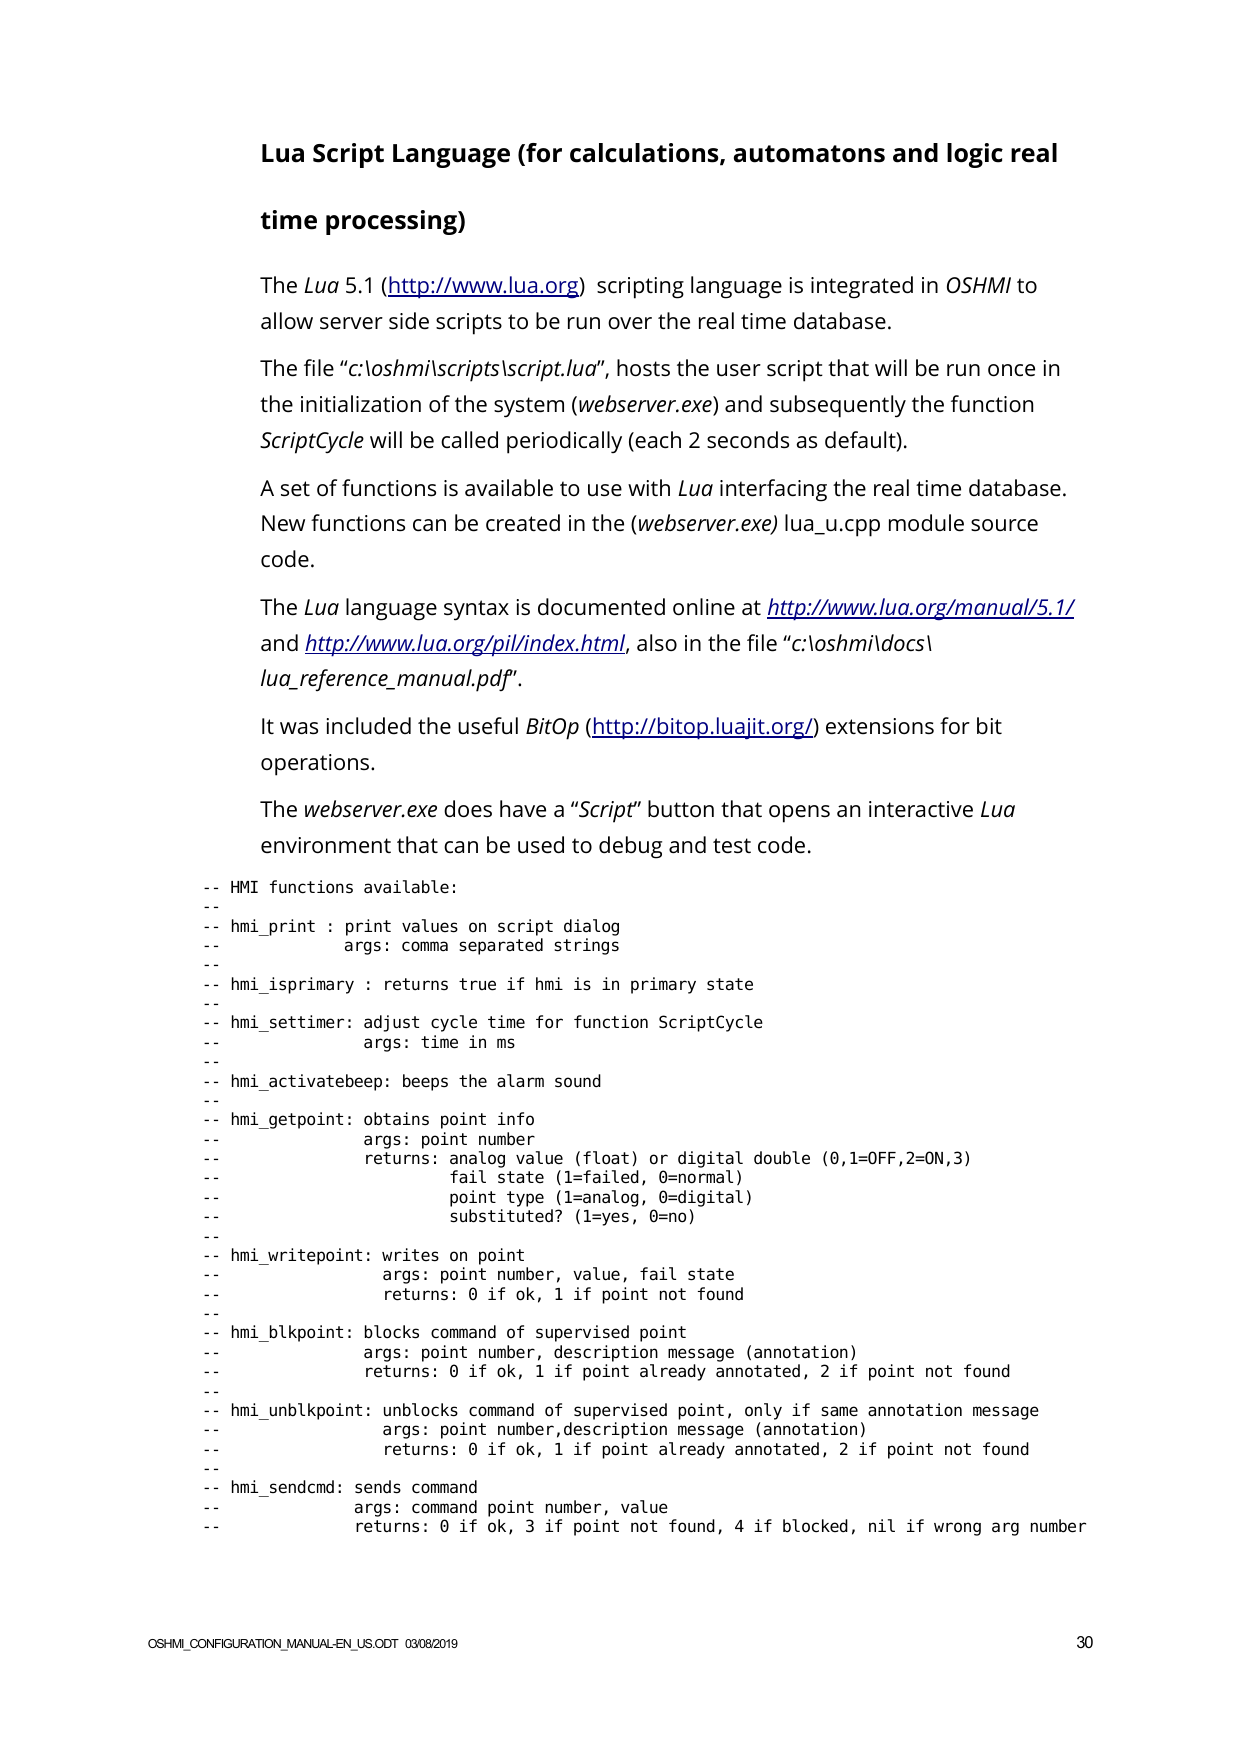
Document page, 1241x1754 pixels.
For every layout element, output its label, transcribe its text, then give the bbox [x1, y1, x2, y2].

text -- hmi_blkpoint: blocks command of supervised point [202, 1323, 1093, 1343]
text It was included the useful BitOp (http://bitop.luajit.org/) extensions for bit operations. [260, 711, 1093, 776]
text -- args: time in ms [202, 1033, 1093, 1052]
text A set of functions is available to use with Lua interfacing the real time database. New functions can be created in the (webserver.exe) lua_u.cpp module source code. [260, 473, 1093, 574]
text -- hmi_getpoint: obtains point info [202, 1110, 1093, 1130]
text -- HMI functions available: [202, 878, 1093, 897]
text -- [202, 1091, 1093, 1110]
text -- hmi_sendcmd: sends command [202, 1478, 1093, 1498]
text -- returns: analog value (float) or digital double (0,1=OFF,2=ON,3) [202, 1149, 1093, 1168]
subtitle Lua Script Language (for calculations, automatons and logic real [260, 136, 1093, 170]
text -- point type (1=analog, 0=digital) [202, 1188, 1093, 1207]
text -- hmi_isprimary : returns true if hmi is in primary state [202, 975, 1093, 994]
text -- [202, 1227, 1093, 1246]
text -- args: command point number, value [202, 1498, 1093, 1517]
text The Lua 5.1 (http://www.lua.org) scripting language is integrated in OSHMI to allow server side scripts to be run over the real time database. [260, 270, 1093, 336]
subtitle time processing) [260, 203, 1093, 237]
text -- args: comma separated strings [202, 936, 1093, 955]
text -- returns: 0 if ok, 1 if point already annotated, 2 if point not found [202, 1440, 1093, 1459]
text -- args: point number [202, 1130, 1093, 1149]
text -- args: point number, value, fail state [202, 1265, 1093, 1285]
text -- [202, 1052, 1093, 1072]
text -- [202, 897, 1093, 917]
text The webserver.exe does have a “Script” button that opens an interactive Lua environment that can be used to debug and test code. [260, 794, 1093, 860]
text -- hmi_writepoint: writes on point [202, 1246, 1093, 1265]
text -- [202, 1304, 1093, 1323]
text -- hmi_unblkpoint: unblocks command of supervised point, only if same annotation message [202, 1401, 1093, 1420]
text -- hmi_settimer: adjust cycle time for function ScriptCycle [202, 1013, 1093, 1033]
text The file “c:\oshmi\scripts\script.lua”, hosts the user script that will be run once in the initialization of the system (webserver.exe) and subsequently the function ScriptCycle will be called periodically (each 2 seconds as default). [260, 353, 1093, 455]
text -- [202, 1459, 1093, 1478]
text -- [202, 955, 1093, 975]
text -- fail state (1=failed, 0=normal) [202, 1168, 1093, 1188]
text -- returns: 0 if ok, 1 if point not found [202, 1285, 1093, 1304]
text The Lua language syntax is documented online at http://www.lua.org/manual/5.1/ and http://www.lua.org/pil/index.html, also in the file “c:\oshmi\docs\lua_reference_manual.pdf”. [260, 592, 1093, 693]
text -- args: point number, description message (annotation) [202, 1343, 1093, 1362]
text -- [202, 1382, 1093, 1401]
text -- hmi_print : print values on script dialog [202, 917, 1093, 936]
text -- args: point number,description message (annotation) [202, 1420, 1093, 1440]
text -- hmi_activatebeep: beeps the alarm sound [202, 1072, 1093, 1091]
text -- returns: 0 if ok, 3 if point not found, 4 if blocked, nil if wrong arg number [202, 1517, 1093, 1537]
text -- [202, 994, 1093, 1013]
text -- substituted? (1=yes, 0=no) [202, 1207, 1093, 1227]
text -- returns: 0 if ok, 1 if point already annotated, 2 if point not found [202, 1362, 1093, 1382]
